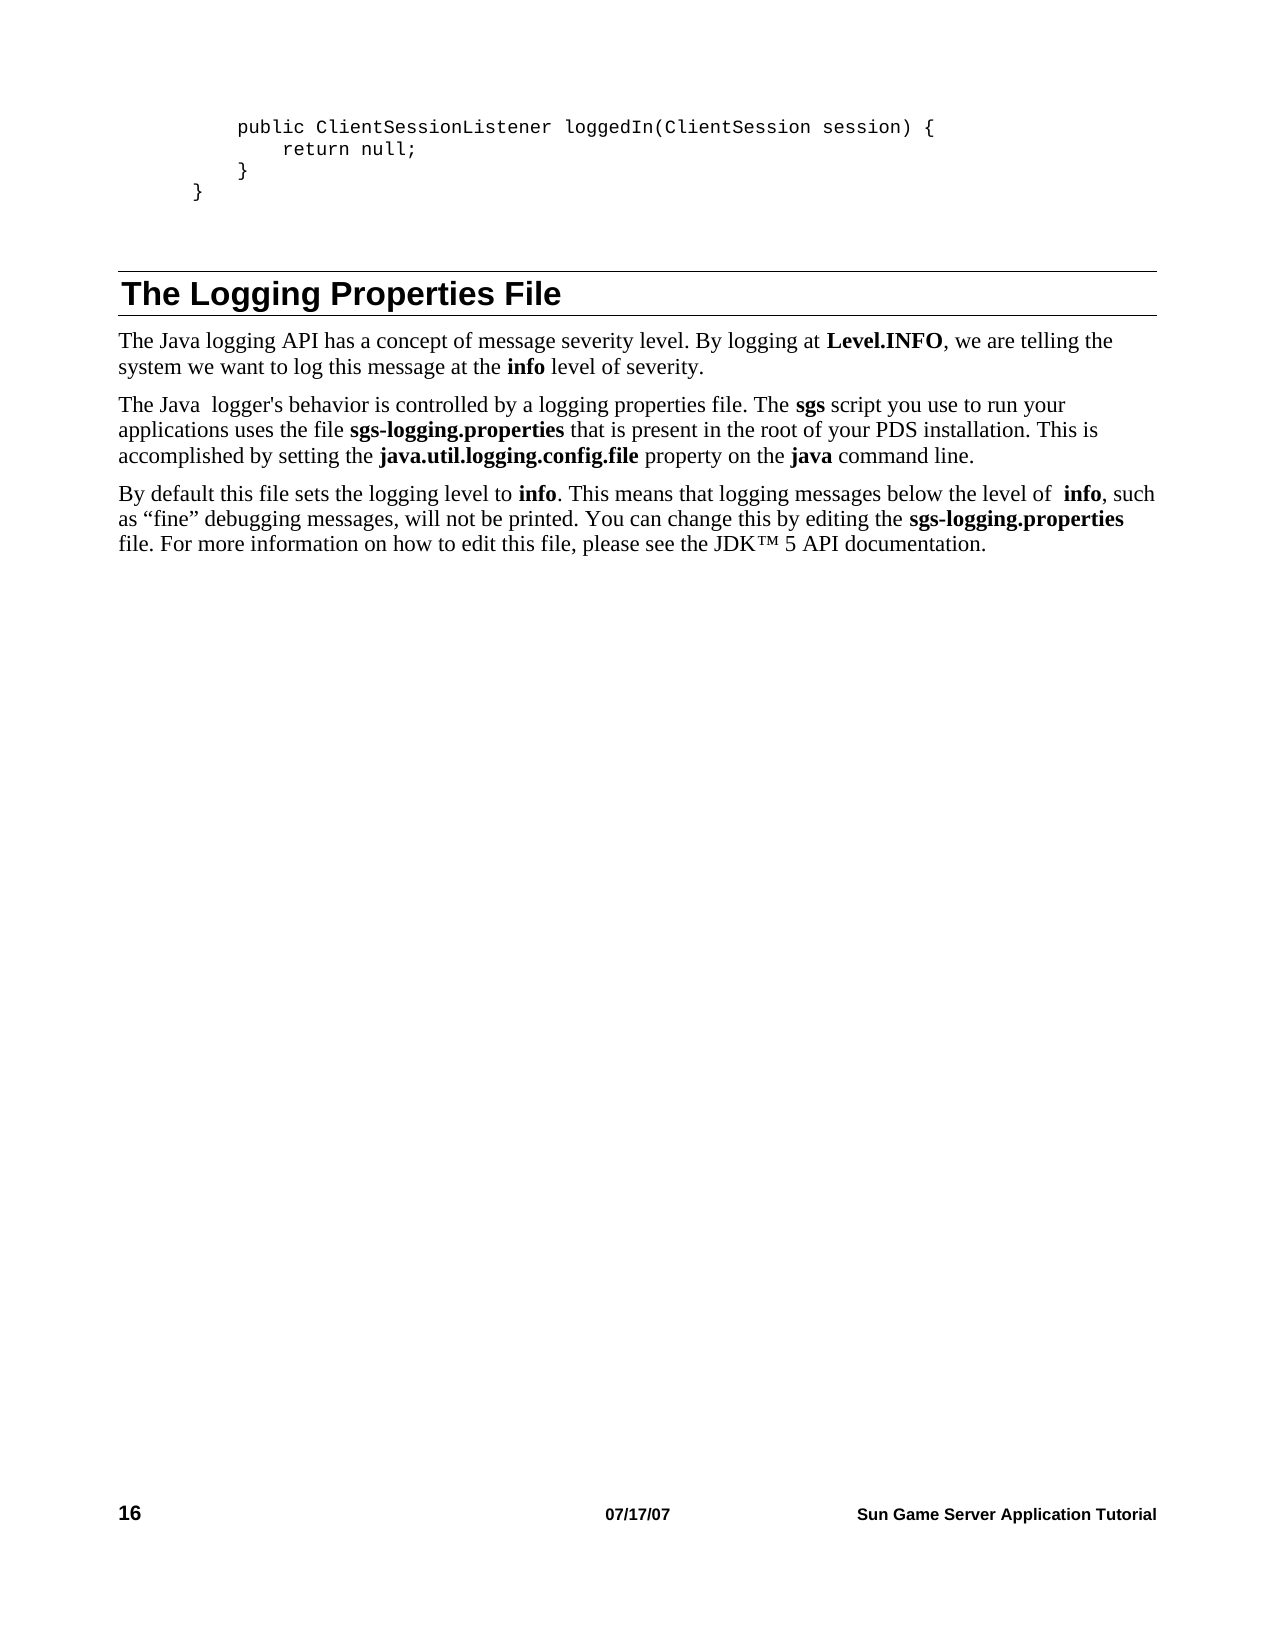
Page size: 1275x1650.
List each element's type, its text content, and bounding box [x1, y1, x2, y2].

text By default this file sets the logging level to info. This means that logging messages below the level of info, such as “fine” debugging messages, will not be printed. You can change this by editing the sgs-logging.properties file. For more information on how to edit this file, please see the JDK™ 5 API documentation. [118, 481, 1157, 557]
text The Java logging API has a concept of message severity level. By logging at Level.INFO, we are telling the system we want to log this message at the info level of severity. [118, 328, 1157, 379]
text public ClientSessionListener loggedIn(ClientSession session) { return null; } } [192, 118, 1098, 246]
text The Java logger's behavior is controlled by a logging properties file. The sgs script you use to run your applications uses the file sgs-logging.properties that is present in the root of your PDS installation. This is accomplished by setting the java.util.logging.config.file property on the java command line. [118, 392, 1157, 468]
subtitle The Logging Properties File [118, 272, 1157, 315]
